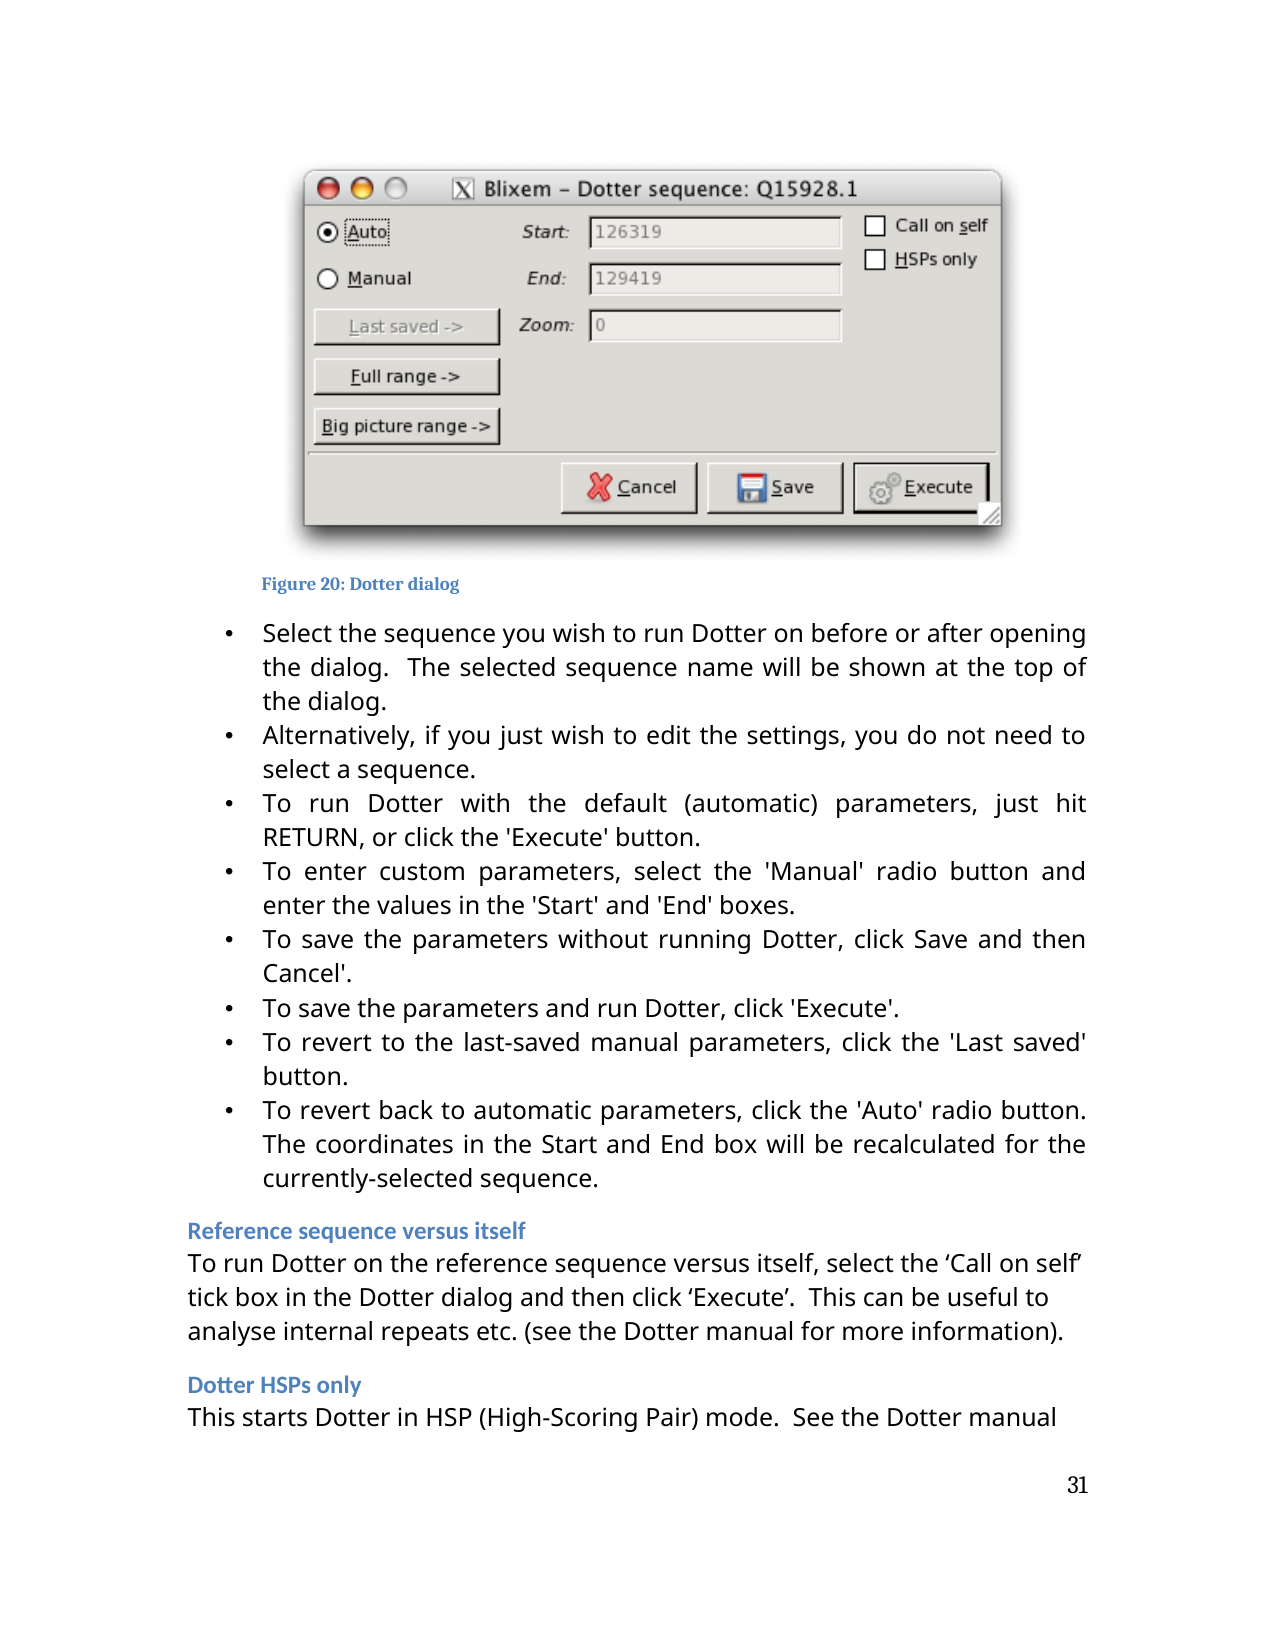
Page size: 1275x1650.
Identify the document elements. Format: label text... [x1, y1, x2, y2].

text To run Dotter on the reference sequence versus itself, select the ‘Call on self’ tick box in the Dotter dialog and then click ‘Execute’. This can be useful to analyse internal repeats etc. (see the Dotter manual for more information). [187, 1246, 1087, 1348]
picture [279, 159, 1027, 564]
subtitle Dotter HSPs only [187, 1369, 1087, 1399]
list Alternatively, if you just wish to edit the settings, you do not need to select a sequence. [225, 718, 1087, 786]
list To revert back to automatic parameters, click the 'Auto' radio button. The coordinates in the Start and End box will be recalculated for the currently-selected sequence. [225, 1092, 1087, 1194]
text Figure 20: Dotter dialog [261, 573, 1087, 595]
list To save the parameters without running Dotter, click Save and then Cancel'. [225, 922, 1087, 990]
list To save the parameters and run Dotter, click 'Execute'. [225, 990, 1087, 1024]
text This starts Dotter in HSP (High-Scoring Pair) mode. See the Dotter manual [187, 1399, 1087, 1433]
list To revert to the last-saved manual parameters, click the 'Last saved' button. [225, 1024, 1087, 1092]
list To enter custom parameters, select the 'Manual' radio button and enter the values in the 'Start' and 'End' boxes. [225, 854, 1087, 922]
list To run Dotter with the default (automatic) parameters, just hit RETURN, or click the 'Execute' button. [225, 786, 1087, 854]
subtitle Reference sequence versus itself [187, 1215, 1087, 1246]
list Select the sequence you wish to run Dotter on before or after opening the dialog. The selected sequence name will be shown at the top of the dialog. [225, 616, 1087, 718]
